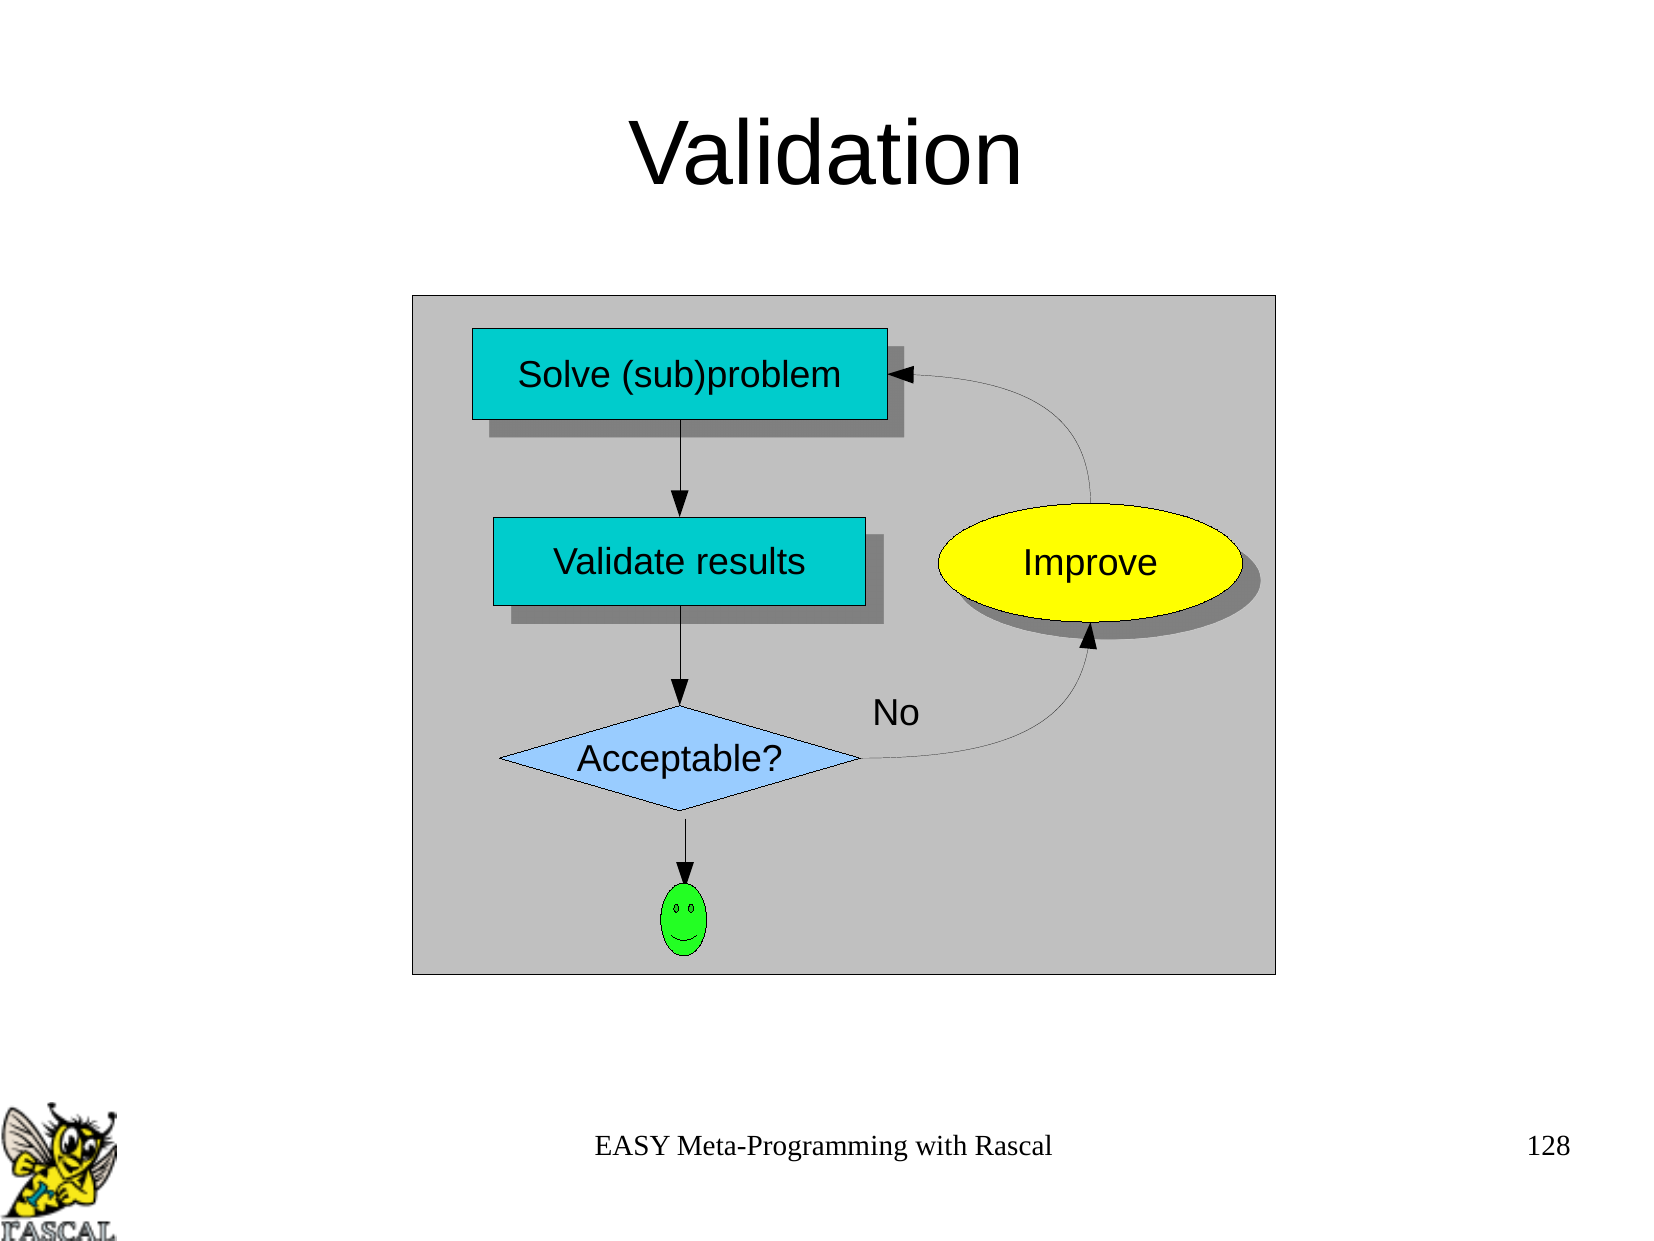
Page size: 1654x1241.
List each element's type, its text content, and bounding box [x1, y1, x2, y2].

text_box Validate results [493, 517, 866, 606]
text_box Acceptable? [499, 705, 860, 811]
text_box [412, 295, 1276, 975]
title Validation [82, 56, 1571, 250]
text_box No [857, 684, 936, 741]
text_box Solve (sub)problem [472, 328, 888, 420]
text_box Improve [938, 503, 1243, 623]
picture [0, 1102, 117, 1241]
